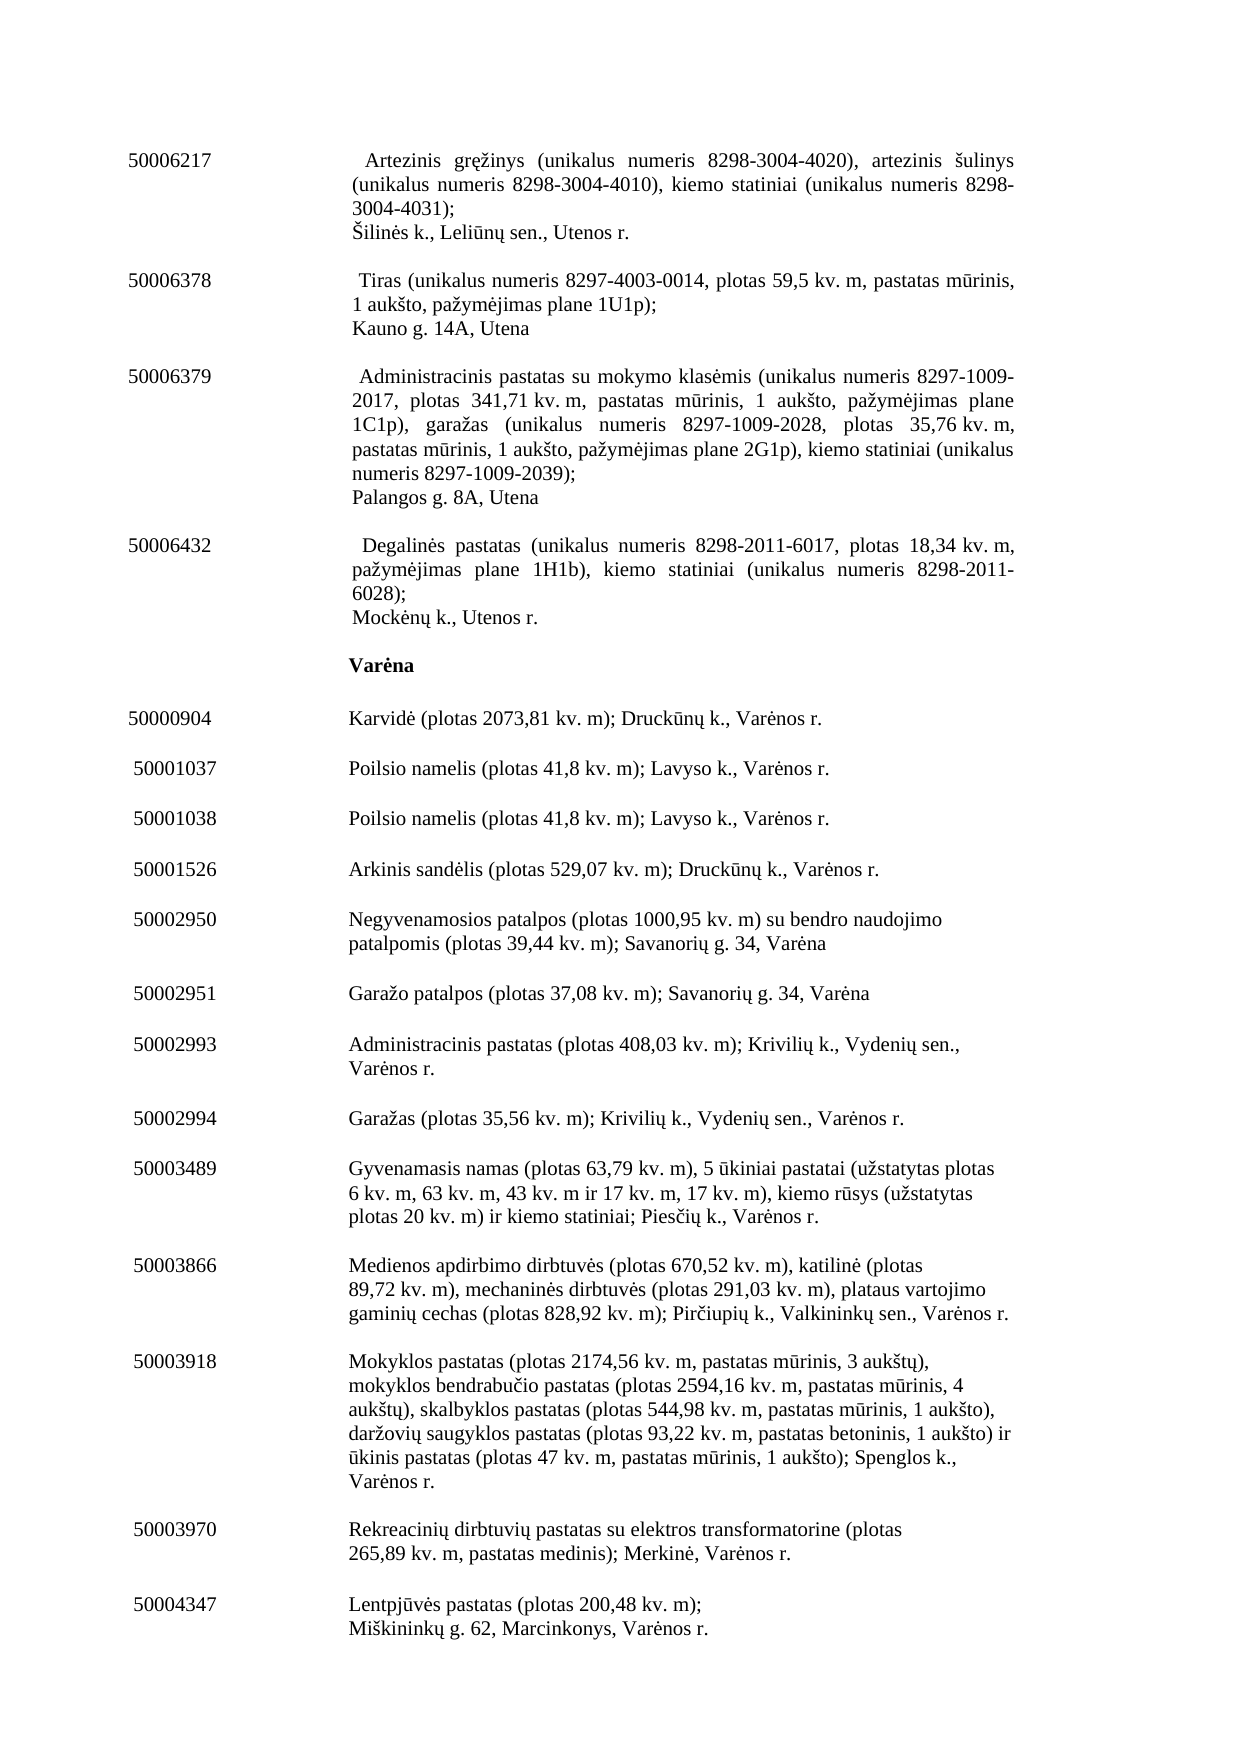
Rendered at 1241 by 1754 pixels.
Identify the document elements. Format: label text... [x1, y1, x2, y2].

table_cell [1026, 1517, 1071, 1568]
table_cell [1151, 957, 1161, 981]
table_cell [1096, 533, 1101, 653]
table_cell [1101, 1156, 1151, 1228]
table_cell [101, 1253, 117, 1325]
table_cell Tiras (unikalus numeris 8297-4003-0014, plotas 59,5 kv. m, pastatas mūrinis, 1 aukšto, pažymėjimas plane 1U1p); Kauno g. 14A, Utena [337, 268, 1026, 364]
table_cell [1101, 1032, 1151, 1082]
table_cell [117, 1642, 1151, 1666]
table_cell [1161, 653, 1211, 679]
table_cell Karvidė (plotas 2073,81 kv. m); Druckūnų k., Varėnos r. [337, 706, 1026, 756]
table_cell [101, 1592, 117, 1642]
table_cell [1151, 1592, 1161, 1642]
table_cell Artezinis gręžinys (unikalus numeris 8298-3004-4020), artezinis šulinys (unikalus numeris 8298-3004-4010), kiemo statiniai (unikalus numeris 8298-3004-4031); Šilinės k., Leliūnų sen., Utenos r. [337, 148, 1026, 268]
table_cell [101, 981, 117, 1032]
table_cell 50006379 [117, 364, 337, 533]
table_cell 50002951 [117, 981, 337, 1032]
table_cell [1161, 1253, 1211, 1325]
table_cell [1151, 148, 1161, 268]
table_cell [101, 364, 117, 533]
table_cell [1026, 533, 1071, 653]
table_cell [1096, 1253, 1101, 1325]
table_cell [1151, 653, 1161, 679]
table_cell 50004347 [117, 1592, 337, 1642]
table_cell [1071, 1592, 1096, 1642]
table_cell [1026, 268, 1071, 364]
table_cell [101, 653, 117, 679]
table_cell [1101, 1349, 1151, 1493]
table_cell [101, 1082, 117, 1106]
table_cell [1161, 1032, 1211, 1082]
table_cell [1151, 364, 1161, 533]
table_cell [1101, 706, 1151, 756]
table_cell Rekreacinių dirbtuvių pastatas su elektros transformatorine (plotas 265,89 kv. m, pastatas medinis); Merkinė, Varėnos r. [337, 1517, 1026, 1568]
table_cell [1026, 981, 1071, 1032]
table_cell [1161, 1349, 1211, 1493]
table_cell [101, 1156, 117, 1228]
table_cell [1101, 1592, 1151, 1642]
table_cell Varėna [337, 653, 1151, 679]
table_cell Garažo patalpos (plotas 37,08 kv. m); Savanorių g. 34, Varėna [337, 981, 1026, 1032]
table_cell [101, 1032, 117, 1082]
table_cell [1026, 148, 1071, 268]
table_cell [1071, 756, 1096, 806]
table_cell [1096, 907, 1101, 957]
table_cell Mokyklos pastatas (plotas 2174,56 kv. m, pastatas mūrinis, 3 aukštų), mokyklos bendrabučio pastatas (plotas 2594,16 kv. m, pastatas mūrinis, 4 aukštų), skalbyklos pastatas (plotas 544,98 kv. m, pastatas mūrinis, 1 aukšto), daržovių saugyklos pastatas (plotas 93,22 kv. m, pastatas betoninis, 1 aukšto) ir ūkinis pastatas (plotas 47 kv. m, pastatas mūrinis, 1 aukšto); Spenglos k., Varėnos r. [337, 1349, 1026, 1493]
table_cell 50003970 [117, 1517, 337, 1568]
table_cell 50001038 [117, 806, 337, 857]
table_cell 50001037 [117, 756, 337, 806]
table_cell [101, 1229, 117, 1253]
table_cell [101, 1568, 117, 1592]
table_cell [1151, 268, 1161, 364]
table_cell [1161, 706, 1211, 756]
table_cell 50003489 [117, 1156, 337, 1228]
table_cell [1161, 679, 1211, 706]
table_cell [1101, 756, 1151, 806]
table_cell [1071, 268, 1096, 364]
table_cell [1096, 1349, 1101, 1493]
table_cell [1151, 857, 1161, 907]
table_cell [1151, 1106, 1161, 1156]
table_cell [1151, 1349, 1161, 1493]
table_cell 50003866 [117, 1253, 337, 1325]
table_cell 50000904 [117, 706, 337, 756]
table_cell [1151, 1325, 1161, 1349]
table_cell [1151, 1229, 1161, 1253]
table_cell [1161, 1229, 1211, 1253]
table_cell [101, 1349, 117, 1493]
table_cell [117, 653, 337, 679]
table_cell [1096, 1032, 1101, 1082]
table_cell [1071, 1349, 1096, 1493]
table_cell [1071, 981, 1096, 1032]
table_cell [117, 679, 337, 706]
table_cell [1096, 1156, 1101, 1228]
table_cell [1161, 1325, 1211, 1349]
table_cell [101, 533, 117, 653]
table_cell [101, 907, 117, 957]
table_cell 50002993 [117, 1032, 337, 1082]
table_cell 50001526 [117, 857, 337, 907]
table_cell [1101, 148, 1151, 268]
table_cell [1101, 1517, 1151, 1568]
table_cell Gyvenamasis namas (plotas 63,79 kv. m), 5 ūkiniai pastatai (užstatytas plotas 6 kv. m, 63 kv. m, 43 kv. m ir 17 kv. m, 17 kv. m), kiemo rūsys (užstatytas plotas 20 kv. m) ir kiemo statiniai; Piesčių k., Varėnos r. [337, 1156, 1026, 1228]
table_cell [1071, 1253, 1096, 1325]
table_cell [101, 148, 117, 268]
table_cell [1151, 1568, 1161, 1592]
table_cell [1101, 806, 1151, 857]
table_cell 50003918 [117, 1349, 337, 1493]
table_cell [1071, 1106, 1096, 1156]
table_cell [1096, 756, 1101, 806]
table_cell [101, 1106, 117, 1156]
table_cell [1101, 533, 1151, 653]
table_cell 50006432 [117, 533, 337, 653]
table_cell [1096, 706, 1101, 756]
table_cell [1101, 981, 1151, 1032]
table_cell [1161, 1493, 1211, 1517]
table_cell [1071, 907, 1096, 957]
table_cell [101, 957, 117, 981]
table_cell [101, 1642, 117, 1666]
table_cell [1026, 1349, 1071, 1493]
table_cell [1026, 706, 1071, 756]
table_cell [1151, 1156, 1161, 1228]
table_cell [1026, 364, 1071, 533]
table_cell [1101, 1106, 1151, 1156]
table_cell [117, 1493, 1151, 1517]
table_cell [101, 1325, 117, 1349]
table_cell [1101, 1253, 1151, 1325]
table_cell [1071, 533, 1096, 653]
table_cell [1161, 1082, 1211, 1106]
table_cell [1026, 806, 1071, 857]
table_cell [1096, 1517, 1101, 1568]
table_cell [1026, 907, 1071, 957]
table_cell [1151, 1642, 1161, 1666]
table_cell [1151, 1082, 1161, 1106]
table_cell [101, 706, 117, 756]
table_cell [1151, 679, 1161, 706]
table_cell [1101, 907, 1151, 957]
table_cell [1071, 364, 1096, 533]
table_cell [1151, 907, 1161, 957]
table_cell Negyvenamosios patalpos (plotas 1000,95 kv. m) su bendro naudojimo patalpomis (plotas 39,44 kv. m); Savanorių g. 34, Varėna [337, 907, 1026, 957]
table_cell [1151, 706, 1161, 756]
table_cell [1026, 1156, 1071, 1228]
table_cell [1151, 1493, 1161, 1517]
table_cell [1071, 1156, 1096, 1228]
table_cell [1101, 364, 1151, 533]
table_cell Garažas (plotas 35,56 kv. m); Krivilių k., Vydenių sen., Varėnos r. [337, 1106, 1026, 1156]
table_cell [1161, 981, 1211, 1032]
table_cell [1096, 857, 1101, 907]
table_cell [1026, 1253, 1071, 1325]
table_cell [1161, 1592, 1211, 1642]
table_cell [1071, 1032, 1096, 1082]
table_cell [1151, 1517, 1161, 1568]
table_cell [101, 1493, 117, 1517]
table_cell Medienos apdirbimo dirbtuvės (plotas 670,52 kv. m), katilinė (plotas 89,72 kv. m), mechaninės dirbtuvės (plotas 291,03 kv. m), plataus vartojimo gaminių cechas (plotas 828,92 kv. m); Pirčiupių k., Valkininkų sen., Varėnos r. [337, 1253, 1026, 1325]
table_cell [1161, 907, 1211, 957]
table_cell [1161, 1568, 1211, 1592]
table_cell [1151, 806, 1161, 857]
table_cell 50006217 [117, 148, 337, 268]
table_cell [1096, 364, 1101, 533]
table_cell [117, 957, 1151, 981]
table_cell [1161, 268, 1211, 364]
table_cell [1161, 857, 1211, 907]
table_cell [1161, 756, 1211, 806]
table_cell [117, 1568, 1151, 1592]
table_cell 50002950 [117, 907, 337, 957]
table_cell Administracinis pastatas su mokymo klasėmis (unikalus numeris 8297-1009-2017, plotas 341,71 kv. m, pastatas mūrinis, 1 aukšto, pažymėjimas plane 1C1p), garažas (unikalus numeris 8297-1009-2028, plotas 35,76 kv. m, pastatas mūrinis, 1 aukšto, pažymėjimas plane 2G1p), kiemo statiniai (unikalus numeris 8297-1009-2039); Palangos g. 8A, Utena [337, 364, 1026, 533]
table_cell [337, 679, 1151, 706]
table_cell [1096, 268, 1101, 364]
table_cell Arkinis sandėlis (plotas 529,07 kv. m); Druckūnų k., Varėnos r. [337, 857, 1026, 907]
table_cell [1151, 981, 1161, 1032]
table_cell [1096, 981, 1101, 1032]
table_cell [1071, 148, 1096, 268]
table_cell [1161, 1106, 1211, 1156]
table_cell Poilsio namelis (plotas 41,8 kv. m); Lavyso k., Varėnos r. [337, 806, 1026, 857]
table_cell [1096, 148, 1101, 268]
table_cell Lentpjūvės pastatas (plotas 200,48 kv. m); Miškininkų g. 62, Marcinkonys, Varėnos r. [337, 1592, 1026, 1642]
table_cell [1026, 756, 1071, 806]
table_cell [1071, 1517, 1096, 1568]
table_cell [1026, 1032, 1071, 1082]
table_cell [1026, 1592, 1071, 1642]
table_cell 50002994 [117, 1106, 337, 1156]
table_cell [1161, 148, 1211, 268]
table_cell [1161, 806, 1211, 857]
table_cell [101, 268, 117, 364]
table_cell [1161, 1156, 1211, 1228]
table_cell [117, 1325, 1151, 1349]
table_cell [1071, 706, 1096, 756]
table_cell [1096, 1592, 1101, 1642]
table_cell Poilsio namelis (plotas 41,8 kv. m); Lavyso k., Varėnos r. [337, 756, 1026, 806]
table_cell [117, 1229, 1151, 1253]
table_cell [1161, 533, 1211, 653]
table_cell [1101, 268, 1151, 364]
table_cell [1071, 806, 1096, 857]
table_cell [1151, 533, 1161, 653]
table_cell [1161, 1517, 1211, 1568]
table_cell [1096, 806, 1101, 857]
table_cell [101, 756, 117, 806]
table_cell [101, 806, 117, 857]
table_cell [1096, 1106, 1101, 1156]
table_cell [101, 1517, 117, 1568]
table_cell [1161, 364, 1211, 533]
table_cell [1161, 957, 1211, 981]
table_cell Administracinis pastatas (plotas 408,03 kv. m); Krivilių k., Vydenių sen., Varėnos r. [337, 1032, 1026, 1082]
table_cell Degalinės pastatas (unikalus numeris 8298-2011-6017, plotas 18,34 kv. m, pažymėjimas plane 1H1b), kiemo statiniai (unikalus numeris 8298-2011-6028); Mockėnų k., Utenos r. [337, 533, 1026, 653]
table_cell [117, 1082, 1151, 1106]
table_cell [1071, 857, 1096, 907]
table_cell [1026, 1106, 1071, 1156]
table_cell [1151, 1032, 1161, 1082]
table_cell 50006378 [117, 268, 337, 364]
table_cell [101, 679, 117, 706]
table_cell [101, 857, 117, 907]
table_cell [1101, 857, 1151, 907]
table_cell [1151, 756, 1161, 806]
table_cell [1151, 1253, 1161, 1325]
table_cell [1026, 857, 1071, 907]
table_cell [1161, 1642, 1211, 1666]
